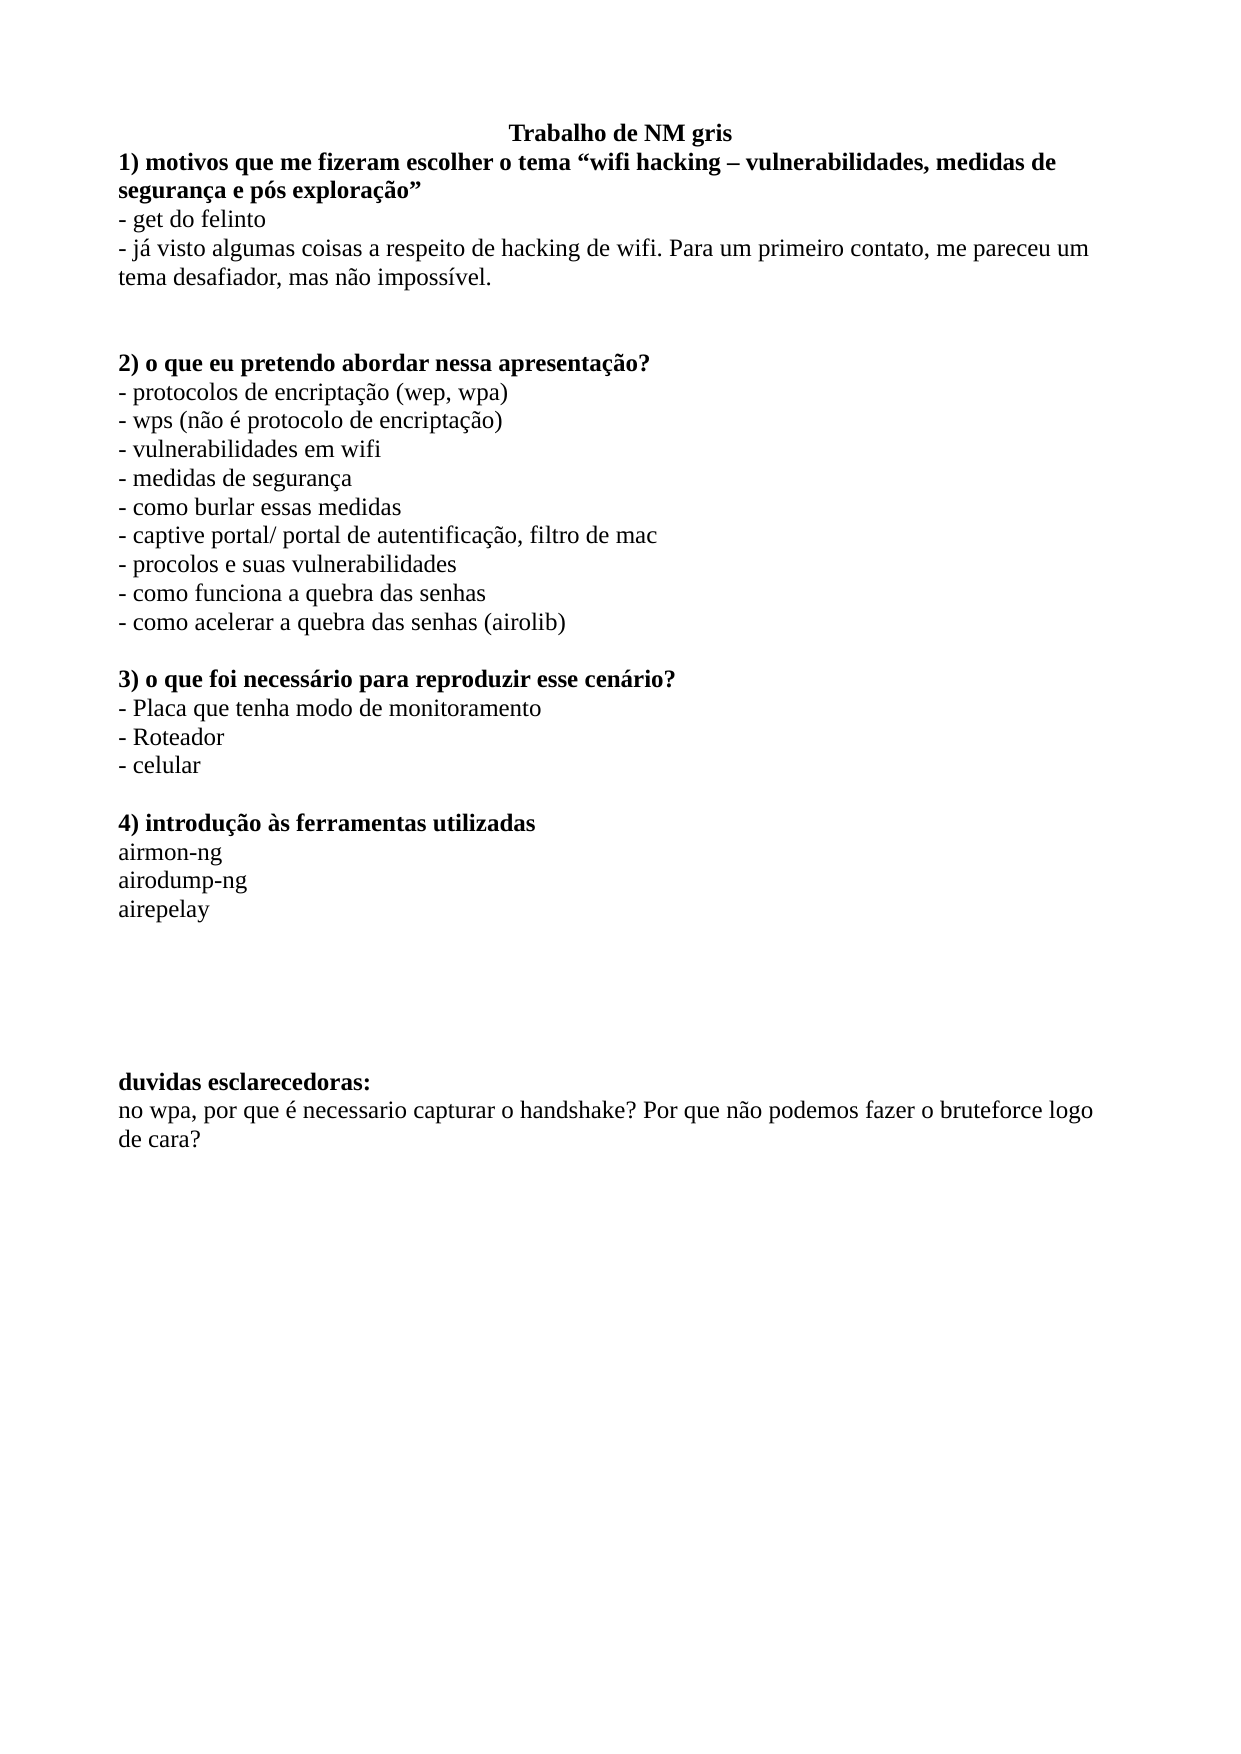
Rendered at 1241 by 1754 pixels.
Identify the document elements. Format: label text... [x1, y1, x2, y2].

text 3) o que foi necessário para reproduzir esse cenário? [118, 664, 1122, 693]
text - como acelerar a quebra das senhas (airolib) [118, 607, 1122, 636]
text - procolos e suas vulnerabilidades [118, 549, 1122, 578]
text airepelay [118, 894, 1122, 923]
text Trabalho de NM gris [118, 118, 1122, 147]
text airmon-ng [118, 837, 1122, 866]
text - protocolos de encriptação (wep, wpa) [118, 377, 1122, 406]
text 2) o que eu pretendo abordar nessa apresentação? [118, 348, 1122, 377]
text duvidas esclarecedoras: [118, 1067, 1122, 1096]
text - celular [118, 751, 1122, 779]
text - como funciona a quebra das senhas [118, 578, 1122, 607]
text no wpa, por que é necessario capturar o handshake? Por que não podemos fazer o bruteforce logo de cara? [118, 1096, 1122, 1153]
text - captive portal/ portal de autentificação, filtro de mac [118, 521, 1122, 549]
text - medidas de segurança [118, 463, 1122, 492]
text - get do felinto [118, 204, 1122, 233]
text - wps (não é protocolo de encriptação) [118, 406, 1122, 434]
text - já visto algumas coisas a respeito de hacking de wifi. Para um primeiro contato, me pareceu um tema desafiador, mas não impossível. [118, 233, 1122, 291]
text - Roteador [118, 722, 1122, 751]
text - como burlar essas medidas [118, 492, 1122, 521]
text 4) introdução às ferramentas utilizadas [118, 808, 1122, 837]
text 1) motivos que me fizeram escolher o tema “wifi hacking – vulnerabilidades, medidas de segurança e pós exploração” [118, 147, 1122, 204]
text - vulnerabilidades em wifi [118, 434, 1122, 463]
text - Placa que tenha modo de monitoramento [118, 693, 1122, 722]
text airodump-ng [118, 866, 1122, 894]
